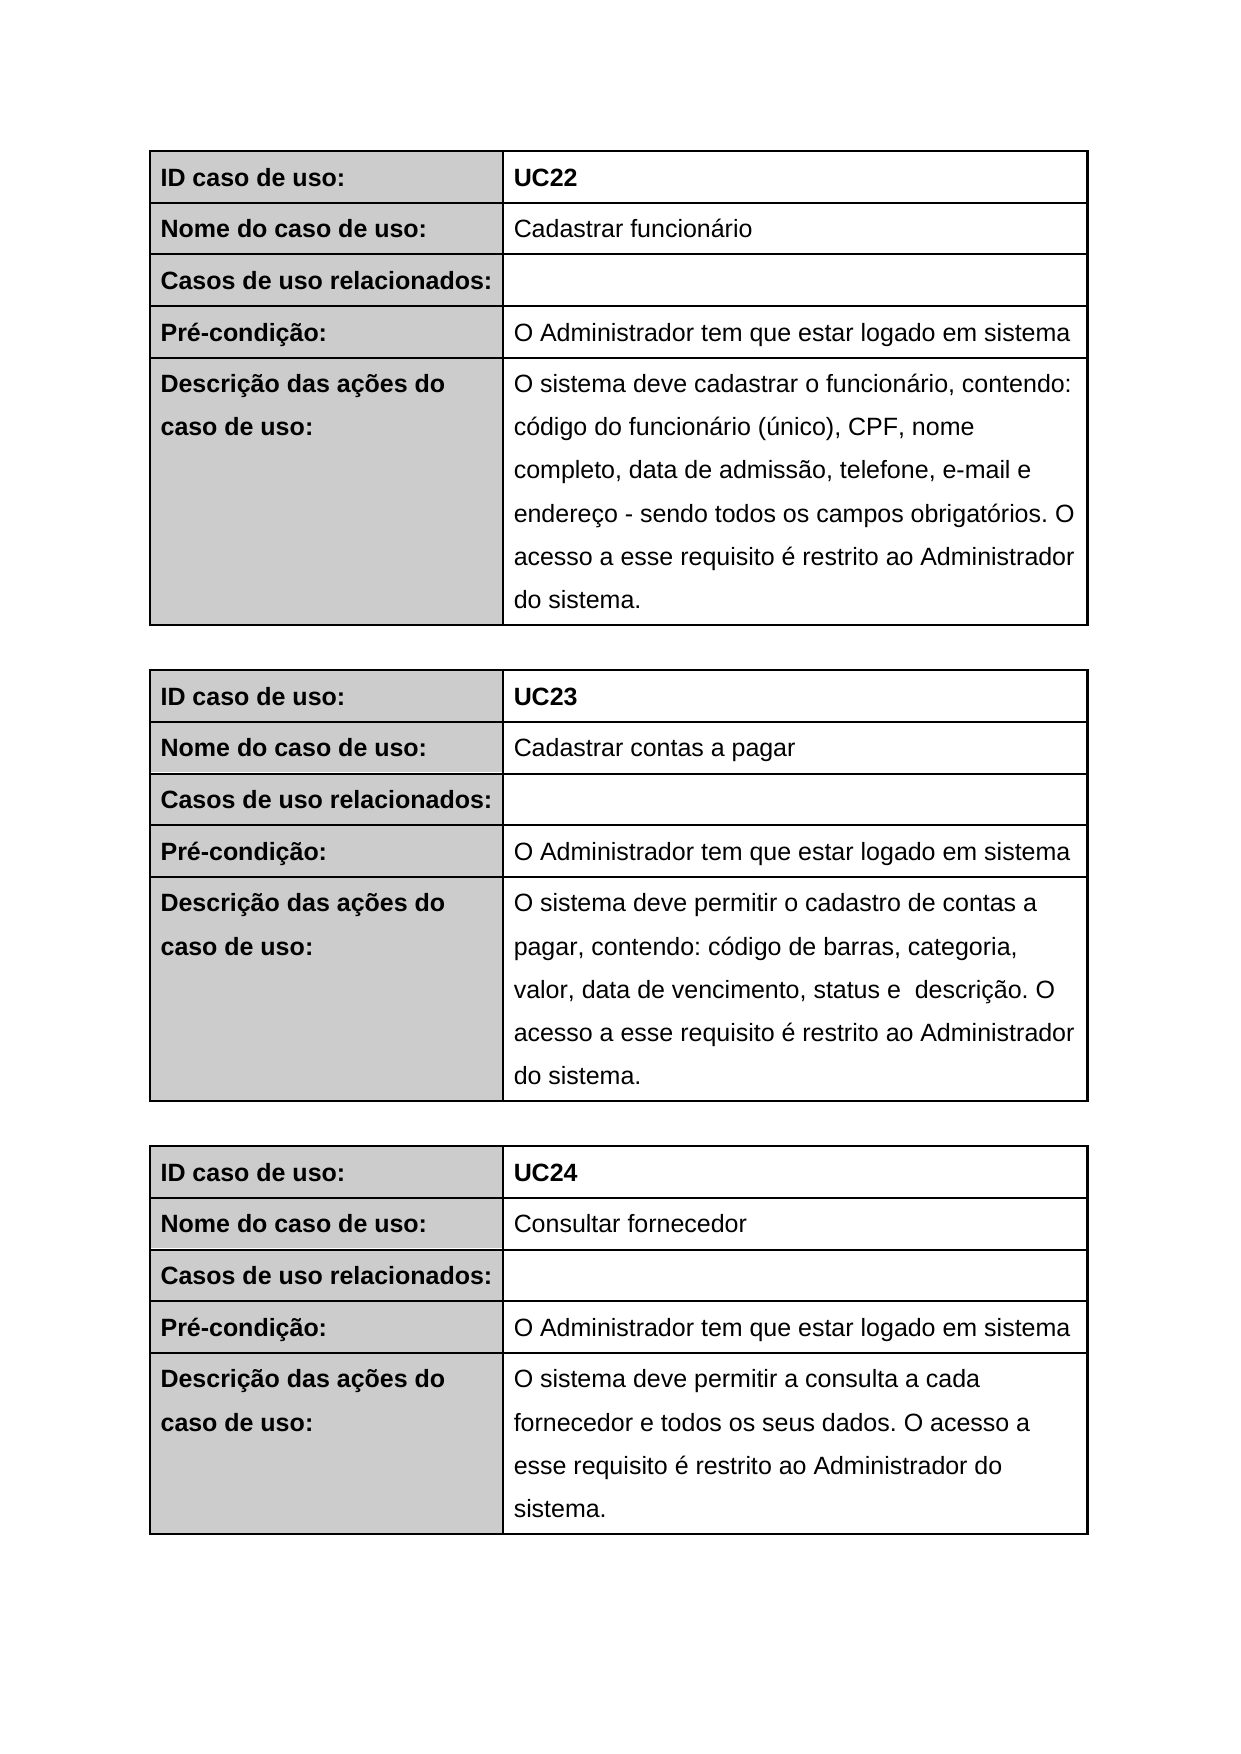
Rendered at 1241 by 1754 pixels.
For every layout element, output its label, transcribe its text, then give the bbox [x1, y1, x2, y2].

table_cell Nome do caso de uso: [151, 204, 502, 253]
table_cell O sistema deve permitir o cadastro de contas a pagar, contendo: código de barras, categoria, valor, data de vencimento, status e descrição. O acesso a esse requisito é restrito ao Administrador do sistema. [504, 878, 1086, 1100]
table_header UC24 [504, 1147, 1086, 1197]
table_cell [504, 255, 1086, 305]
table_cell Descrição das ações do caso de uso: [151, 878, 502, 1100]
table_cell Casos de uso relacionados: [151, 775, 502, 824]
table_cell Nome do caso de uso: [151, 723, 502, 772]
table_header UC23 [504, 671, 1086, 721]
table_header UC22 [504, 152, 1086, 202]
table_cell O sistema deve permitir a consulta a cada fornecedor e todos os seus dados. O acesso a esse requisito é restrito ao Administrador do sistema. [504, 1354, 1086, 1533]
table_cell O sistema deve cadastrar o funcionário, contendo: código do funcionário (único), CPF, nome completo, data de admissão, telefone, e-mail e endereço - sendo todos os campos obrigatórios. O acesso a esse requisito é restrito ao Administrador do sistema. [504, 359, 1086, 624]
table_cell [504, 1251, 1086, 1300]
table_cell O Administrador tem que estar logado em sistema [504, 826, 1086, 876]
table_cell Consultar fornecedor [504, 1199, 1086, 1248]
table_cell Pré-condição: [151, 307, 502, 357]
table_cell Descrição das ações do caso de uso: [151, 359, 502, 624]
table_cell [504, 775, 1086, 824]
table_cell O Administrador tem que estar logado em sistema [504, 307, 1086, 357]
table_header ID caso de uso: [151, 1147, 502, 1197]
table_cell Descrição das ações do caso de uso: [151, 1354, 502, 1533]
table_header ID caso de uso: [151, 671, 502, 721]
table_cell Casos de uso relacionados: [151, 1251, 502, 1300]
table_cell Pré-condição: [151, 1302, 502, 1352]
table_cell Casos de uso relacionados: [151, 255, 502, 305]
table_cell Nome do caso de uso: [151, 1199, 502, 1248]
table_header ID caso de uso: [151, 152, 502, 202]
table_cell Pré-condição: [151, 826, 502, 876]
table_cell O Administrador tem que estar logado em sistema [504, 1302, 1086, 1352]
table_cell Cadastrar funcionário [504, 204, 1086, 253]
table_cell Cadastrar contas a pagar [504, 723, 1086, 772]
